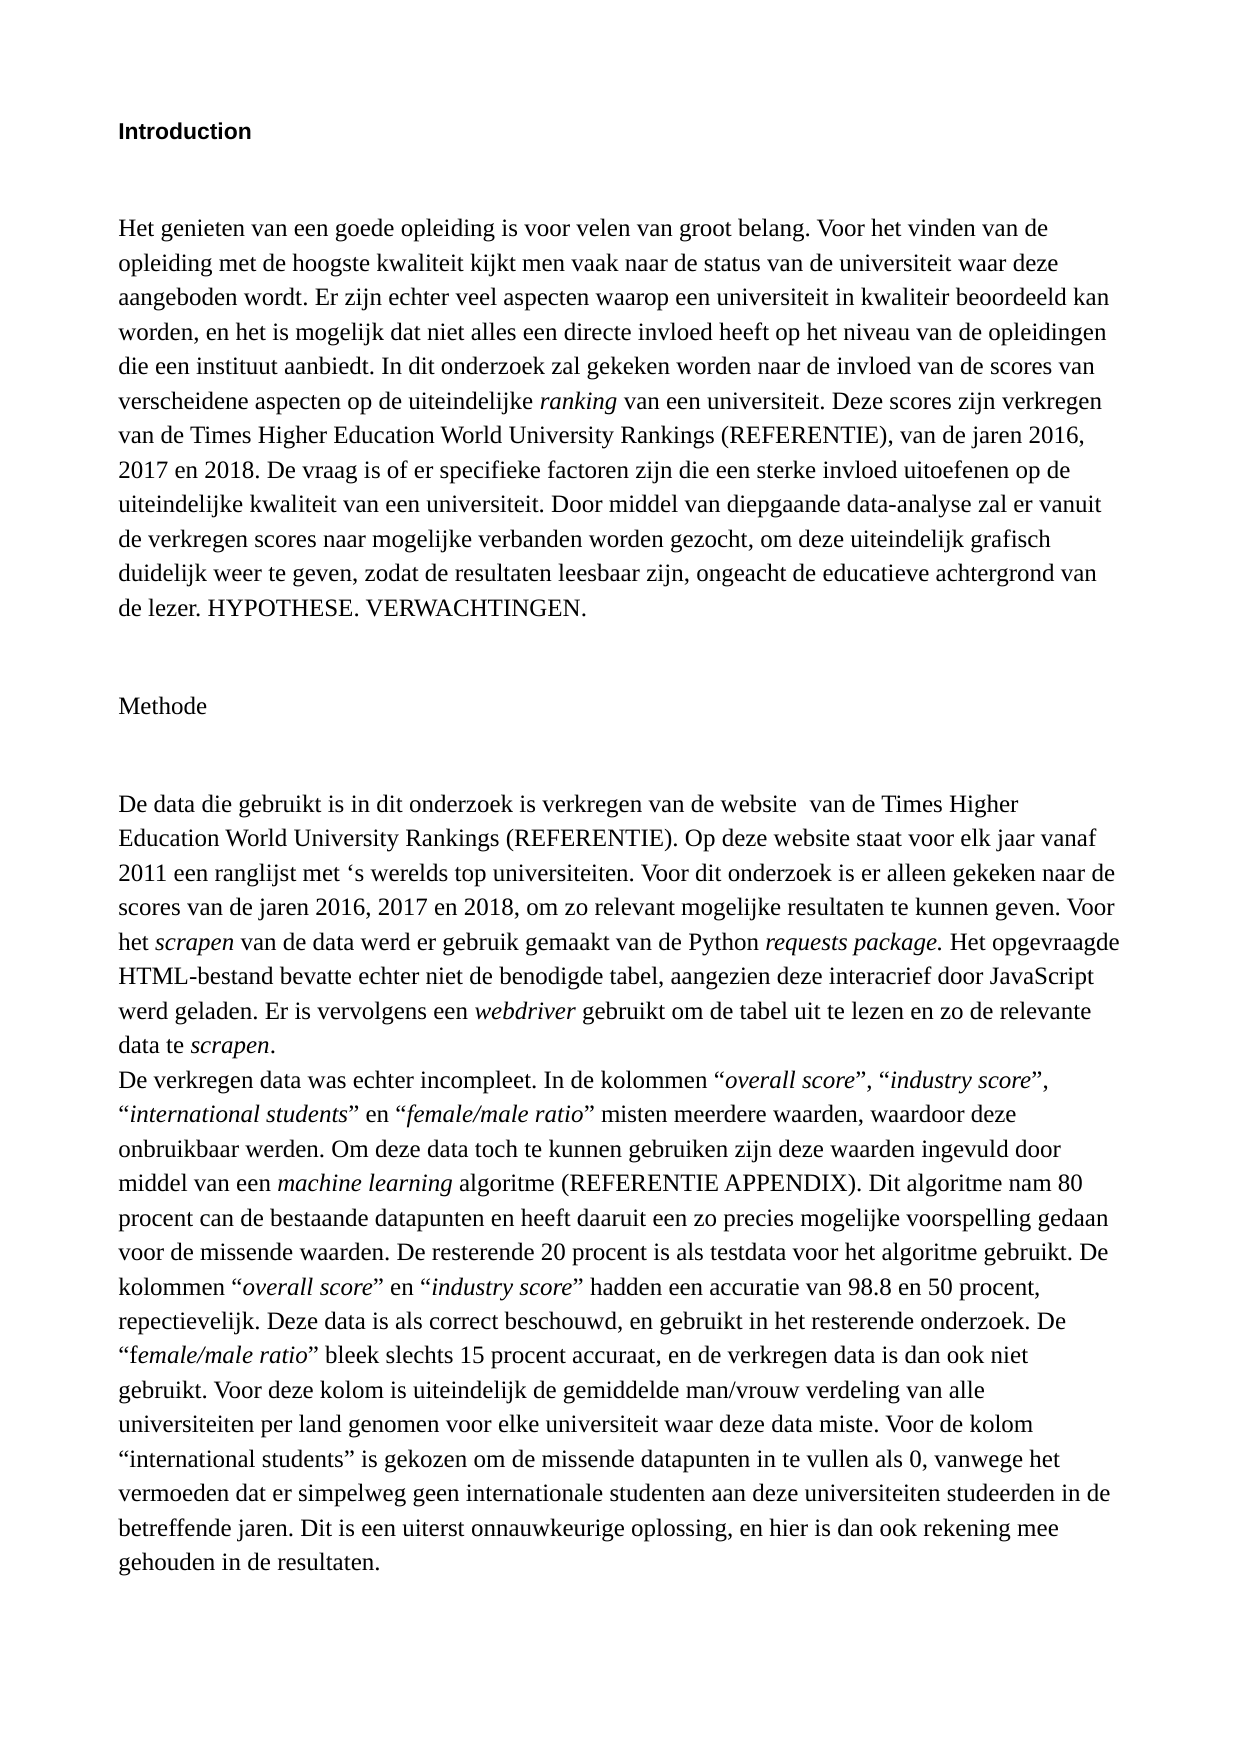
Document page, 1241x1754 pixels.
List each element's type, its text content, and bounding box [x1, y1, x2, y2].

text Het genieten van een goede opleiding is voor velen van groot belang. Voor het vinden van de opleiding met de hoogste kwaliteit kijkt men vaak naar de status van de universiteit waar deze aangeboden wordt. Er zijn echter veel aspecten waarop een universiteit in kwaliteir beoordeeld kan worden, en het is mogelijk dat niet alles een directe invloed heeft op het niveau van de opleidingen die een instituut aanbiedt. In dit onderzoek zal gekeken worden naar de invloed van de scores van verscheidene aspecten op de uiteindelijke ranking van een universiteit. Deze scores zijn verkregen van de Times Higher Education World University Rankings (REFERENTIE), van de jaren 2016, 2017 en 2018. De vraag is of er specifieke factoren zijn die een sterke invloed uitoefenen op de uiteindelijke kwaliteit van een universiteit. Door middel van diepgaande data-analyse zal er vanuit de verkregen scores naar mogelijke verbanden worden gezocht, om deze uiteindelijk grafisch duidelijk weer te geven, zodat de resultaten leesbaar zijn, ongeacht de educatieve achtergrond van de lezer. HYPOTHESE. VERWACHTINGEN. [118, 213, 1122, 621]
text Methode [118, 691, 1122, 719]
text Introduction [118, 118, 1122, 144]
text De data die gebruikt is in dit onderzoek is verkregen van de website van de Times Higher Education World University Rankings (REFERENTIE). Op deze website staat voor elk jaar vanaf 2011 een ranglijst met ‘s werelds top universiteiten. Voor dit onderzoek is er alleen gekeken naar de scores van de jaren 2016, 2017 en 2018, om zo relevant mogelijke resultaten te kunnen geven. Voor het scrapen van de data werd er gebruik gemaakt van de Python requests package. Het opgevraagde HTML-bestand bevatte echter niet de benodigde tabel, aangezien deze interacrief door JavaScript werd geladen. Er is vervolgens een webdriver gebruikt om de tabel uit te lezen en zo de relevante data te scrapen. De verkregen data was echter incompleet. In de kolommen “overall score”, “industry score”, “international students” en “female/male ratio” misten meerdere waarden, waardoor deze onbruikbaar werden. Om deze data toch te kunnen gebruiken zijn deze waarden ingevuld door middel van een machine learning algoritme (REFERENTIE APPENDIX). Dit algoritme nam 80 procent can de bestaande datapunten en heeft daaruit een zo precies mogelijke voorspelling gedaan voor de missende waarden. De resterende 20 procent is als testdata voor het algoritme gebruikt. De kolommen “overall score” en “industry score” hadden een accuratie van 98.8 en 50 procent, repectievelijk. Deze data is als correct beschouwd, en gebruikt in het resterende onderzoek. De “female/male ratio” bleek slechts 15 procent accuraat, en de verkregen data is dan ook niet gebruikt. Voor deze kolom is uiteindelijk de gemiddelde man/vrouw verdeling van alle universiteiten per land genomen voor elke universiteit waar deze data miste. Voor de kolom “international students” is gekozen om de missende datapunten in te vullen als 0, vanwege het vermoeden dat er simpelweg geen internationale studenten aan deze universiteiten studeerden in de betreffende jaren. Dit is een uiterst onnauwkeurige oplossing, en hier is dan ook rekening mee gehouden in de resultaten. [118, 789, 1122, 1576]
